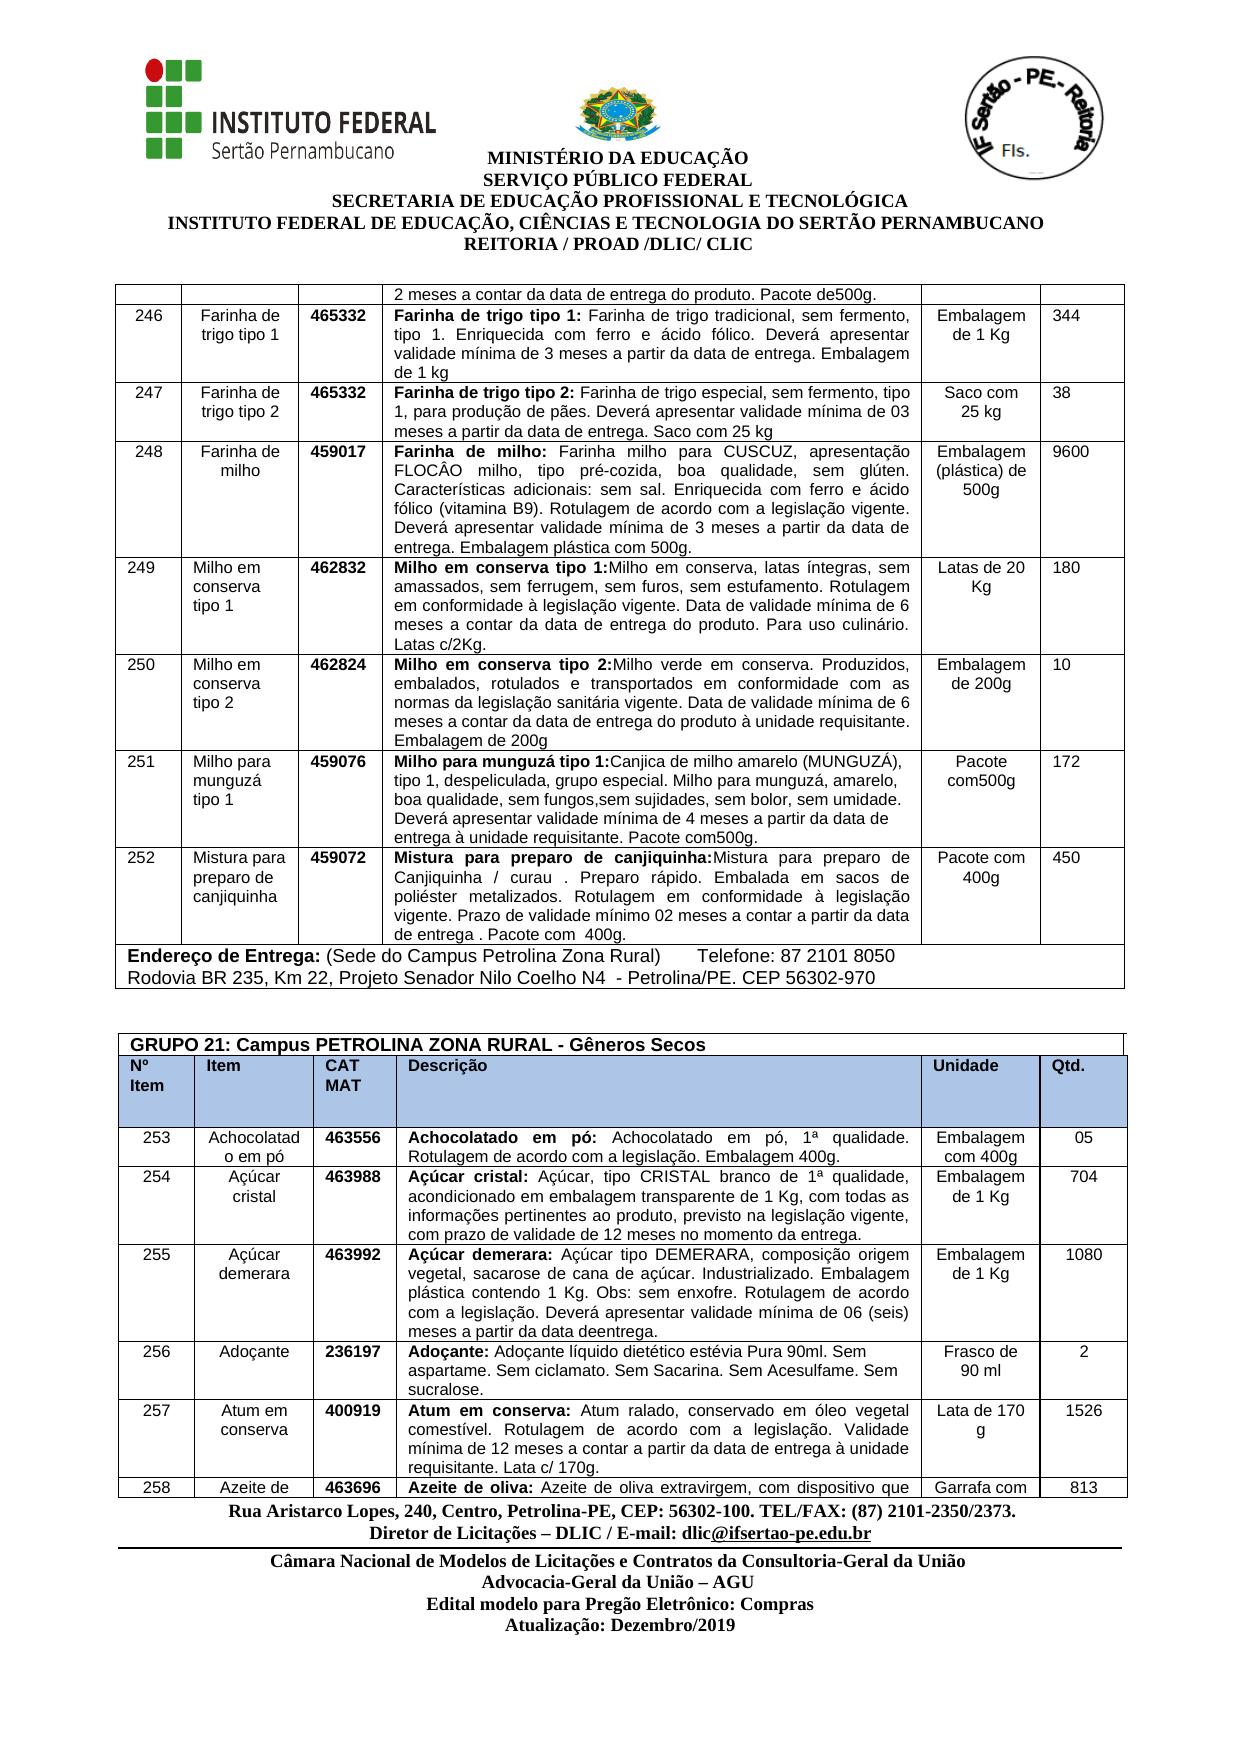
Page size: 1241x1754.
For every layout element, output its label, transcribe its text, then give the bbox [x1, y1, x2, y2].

table_cell 462832 [299, 558, 382, 653]
table_cell 180 [1041, 558, 1124, 653]
table_cell 249 [116, 558, 181, 653]
table_cell [299, 285, 382, 304]
table_cell Garrafa com [922, 1478, 1039, 1497]
table_cell Mistura para preparo de canjiquinha:Mistura para preparo de Canjiquinha / curau . Preparo rápido. Embalada em sacos de poliéster metalizados. Rotulagem em conformidade à legislação vigente. Prazo de validade mínimo 02 meses a contar a partir da data de entrega . Pacote com 400g. [383, 848, 921, 944]
table_cell 38 [1041, 383, 1124, 441]
table_cell 465332 [299, 305, 382, 382]
table_cell Farinha de milho [182, 442, 298, 557]
table_cell Açúcar cristal: Açúcar, tipo CRISTAL branco de 1ª qualidade, acondicionado em embalagem transparente de 1 Kg, com todas as informações pertinentes ao produto, previsto na legislação vigente, com prazo de validade de 12 meses no momento da entrega. [397, 1167, 921, 1244]
table_cell 400919 [314, 1400, 396, 1477]
table_cell Farinha de trigo tipo 1: Farinha de trigo tradicional, sem fermento, tipo 1. Enriquecida com ferro e ácido fólico. Deverá apresentar validade mínima de 3 meses a partir da data de entrega. Embalagem de 1 kg [383, 305, 921, 382]
table_cell CAT MAT [314, 1056, 396, 1127]
table_cell Azeite de oliva: Azeite de oliva extravirgem, com dispositivo que [397, 1478, 921, 1497]
table_cell Adoçante: Adoçante líquido dietético estévia Pura 90ml. Sem aspartame. Sem ciclamato. Sem Sacarina. Sem Acesulfame. Sem sucralose. [397, 1342, 921, 1399]
table_cell Pacote com500g [922, 751, 1040, 847]
table_cell 465332 [299, 383, 382, 441]
picture [145, 58, 435, 159]
table_cell 344 [1041, 305, 1124, 382]
table_cell Azeite de [195, 1478, 313, 1497]
table_cell Açúcar cristal [195, 1167, 313, 1244]
table_cell [1041, 285, 1124, 304]
table_cell 05 [1041, 1128, 1127, 1166]
table_cell 172 [1041, 751, 1124, 847]
table_cell 248 [116, 442, 181, 557]
table_cell Embalagem com 400g [922, 1128, 1039, 1166]
table_cell 236197 [314, 1342, 396, 1399]
table_cell Farinha de trigo tipo 1 [182, 305, 298, 382]
picture [575, 87, 661, 141]
table_cell Embalagem de 1 Kg [922, 1167, 1039, 1244]
table_cell 2 meses a contar da data de entrega do produto. Pacote de500g. [383, 285, 921, 304]
table_cell Nº Item [119, 1056, 194, 1127]
table_cell 246 [116, 305, 181, 382]
table_cell Item [195, 1056, 313, 1127]
table_cell Açúcar demerara [195, 1245, 313, 1341]
table_cell 1080 [1041, 1245, 1127, 1341]
table_cell 704 [1041, 1167, 1127, 1244]
table_cell Achocolatado em pó: Achocolatado em pó, 1ª qualidade. Rotulagem de acordo com a legislação. Embalagem 400g. [397, 1128, 921, 1166]
table_cell Adoçante [195, 1342, 313, 1399]
table_cell 256 [119, 1342, 194, 1399]
table_cell Latas de 20 Kg [922, 558, 1040, 653]
table_cell Farinha de trigo tipo 2 [182, 383, 298, 441]
table_cell 257 [119, 1400, 194, 1477]
table_cell 253 [119, 1128, 194, 1166]
table_cell Embalagem (plástica) de 500g [922, 442, 1040, 557]
table_cell 2 [1041, 1342, 1127, 1399]
table_cell Lata de 170 g [922, 1400, 1039, 1477]
table_cell Embalagem de 1 Kg [922, 305, 1040, 382]
table_cell Milho em conserva tipo 2:Milho verde em conserva. Produzidos, embalados, rotulados e transportados em conformidade com as normas da legislação sanitária vigente. Data de validade mínima de 6 meses a contar da data de entrega do produto à unidade requisitante. Embalagem de 200g [383, 655, 921, 750]
table_cell [116, 285, 181, 304]
table_cell Farinha de milho: Farinha milho para CUSCUZ, apresentação FLOCÂO milho, tipo pré-cozida, boa qualidade, sem glúten. Características adicionais: sem sal. Enriquecida com ferro e ácido fólico (vitamina B9). Rotulagem de acordo com a legislação vigente. Deverá apresentar validade mínima de 3 meses a partir da data de entrega. Embalagem plástica com 500g. [383, 442, 921, 557]
table_cell 463556 [314, 1128, 396, 1166]
table_cell Atum em conserva: Atum ralado, conservado em óleo vegetal comestível. Rotulagem de acordo com a legislação. Validade mínima de 12 meses a contar a partir da data de entrega à unidade requisitante. Lata c/ 170g. [397, 1400, 921, 1477]
table_cell 252 [116, 848, 181, 944]
table_cell Endereço de Entrega: (Sede do Campus Petrolina Zona Rural) Telefone: 87 2101 8050 Rodovia BR 235, Km 22, Projeto Senador Nilo Coelho N4 - Petrolina/PE. CEP 56302-970 [116, 945, 1124, 988]
table_cell Milho em conserva tipo 1:Milho em conserva, latas íntegras, sem amassados, sem ferrugem, sem furos, sem estufamento. Rotulagem em conformidade à legislação vigente. Data de validade mínima de 6 meses a contar da data de entrega do produto. Para uso culinário. Latas c/2Kg. [383, 558, 921, 653]
table_cell Achocolatado em pó [195, 1128, 313, 1166]
table_cell Unidade [922, 1056, 1039, 1127]
table_cell Milho para munguzá tipo 1:Canjica de milho amarelo (MUNGUZÁ), tipo 1, despeliculada, grupo especial. Milho para munguzá, amarelo, boa qualidade, sem fungos,sem sujidades, sem bolor, sem umidade. Deverá apresentar validade mínima de 4 meses a partir da data de entrega à unidade requisitante. Pacote com500g. [383, 751, 921, 847]
table_cell 813 [1041, 1478, 1127, 1497]
table_cell Milho para munguzá tipo 1 [182, 751, 298, 847]
table_cell Saco com 25 kg [922, 383, 1040, 441]
table_cell 463992 [314, 1245, 396, 1341]
table_cell 247 [116, 383, 181, 441]
table_cell [922, 285, 1040, 304]
table_cell 459072 [299, 848, 382, 944]
table_cell 459017 [299, 442, 382, 557]
table_cell 463988 [314, 1167, 396, 1244]
table_cell Embalagem de 200g [922, 655, 1040, 750]
table_cell 255 [119, 1245, 194, 1341]
table_cell 258 [119, 1478, 194, 1497]
table_cell Açúcar demerara: Açúcar tipo DEMERARA, composição origem vegetal, sacarose de cana de açúcar. Industrializado. Embalagem plástica contendo 1 Kg. Obs: sem enxofre. Rotulagem de acordo com a legislação. Deverá apresentar validade mínima de 06 (seis) meses a partir da data deentrega. [397, 1245, 921, 1341]
table_cell 254 [119, 1167, 194, 1244]
table_header GRUPO 21: Campus PETROLINA ZONA RURAL - Gêneros Secos [119, 1034, 1123, 1055]
table_cell Qtd. [1041, 1056, 1127, 1127]
table_cell [182, 285, 298, 304]
table_cell 9600 [1041, 442, 1124, 557]
table_cell Milho em conserva tipo 1 [182, 558, 298, 653]
table_cell Frasco de 90 ml [922, 1342, 1039, 1399]
table_cell 450 [1041, 848, 1124, 944]
table_cell Embalagem de 1 Kg [922, 1245, 1039, 1341]
table_cell 251 [116, 751, 181, 847]
table_cell Farinha de trigo tipo 2: Farinha de trigo especial, sem fermento, tipo 1, para produção de pães. Deverá apresentar validade mínima de 03 meses a partir da data de entrega. Saco com 25 kg [383, 383, 921, 441]
table_cell Mistura para preparo de canjiquinha [182, 848, 298, 944]
table_cell 1526 [1041, 1400, 1127, 1477]
picture [957, 45, 1111, 186]
table_cell Descrição [397, 1056, 921, 1127]
table_cell 459076 [299, 751, 382, 847]
table_cell Milho em conserva tipo 2 [182, 655, 298, 750]
table_cell 462824 [299, 655, 382, 750]
table_cell 463696 [314, 1478, 396, 1497]
table_cell 10 [1041, 655, 1124, 750]
table_cell 250 [116, 655, 181, 750]
table_cell Pacote com 400g [922, 848, 1040, 944]
table_cell Atum em conserva [195, 1400, 313, 1477]
